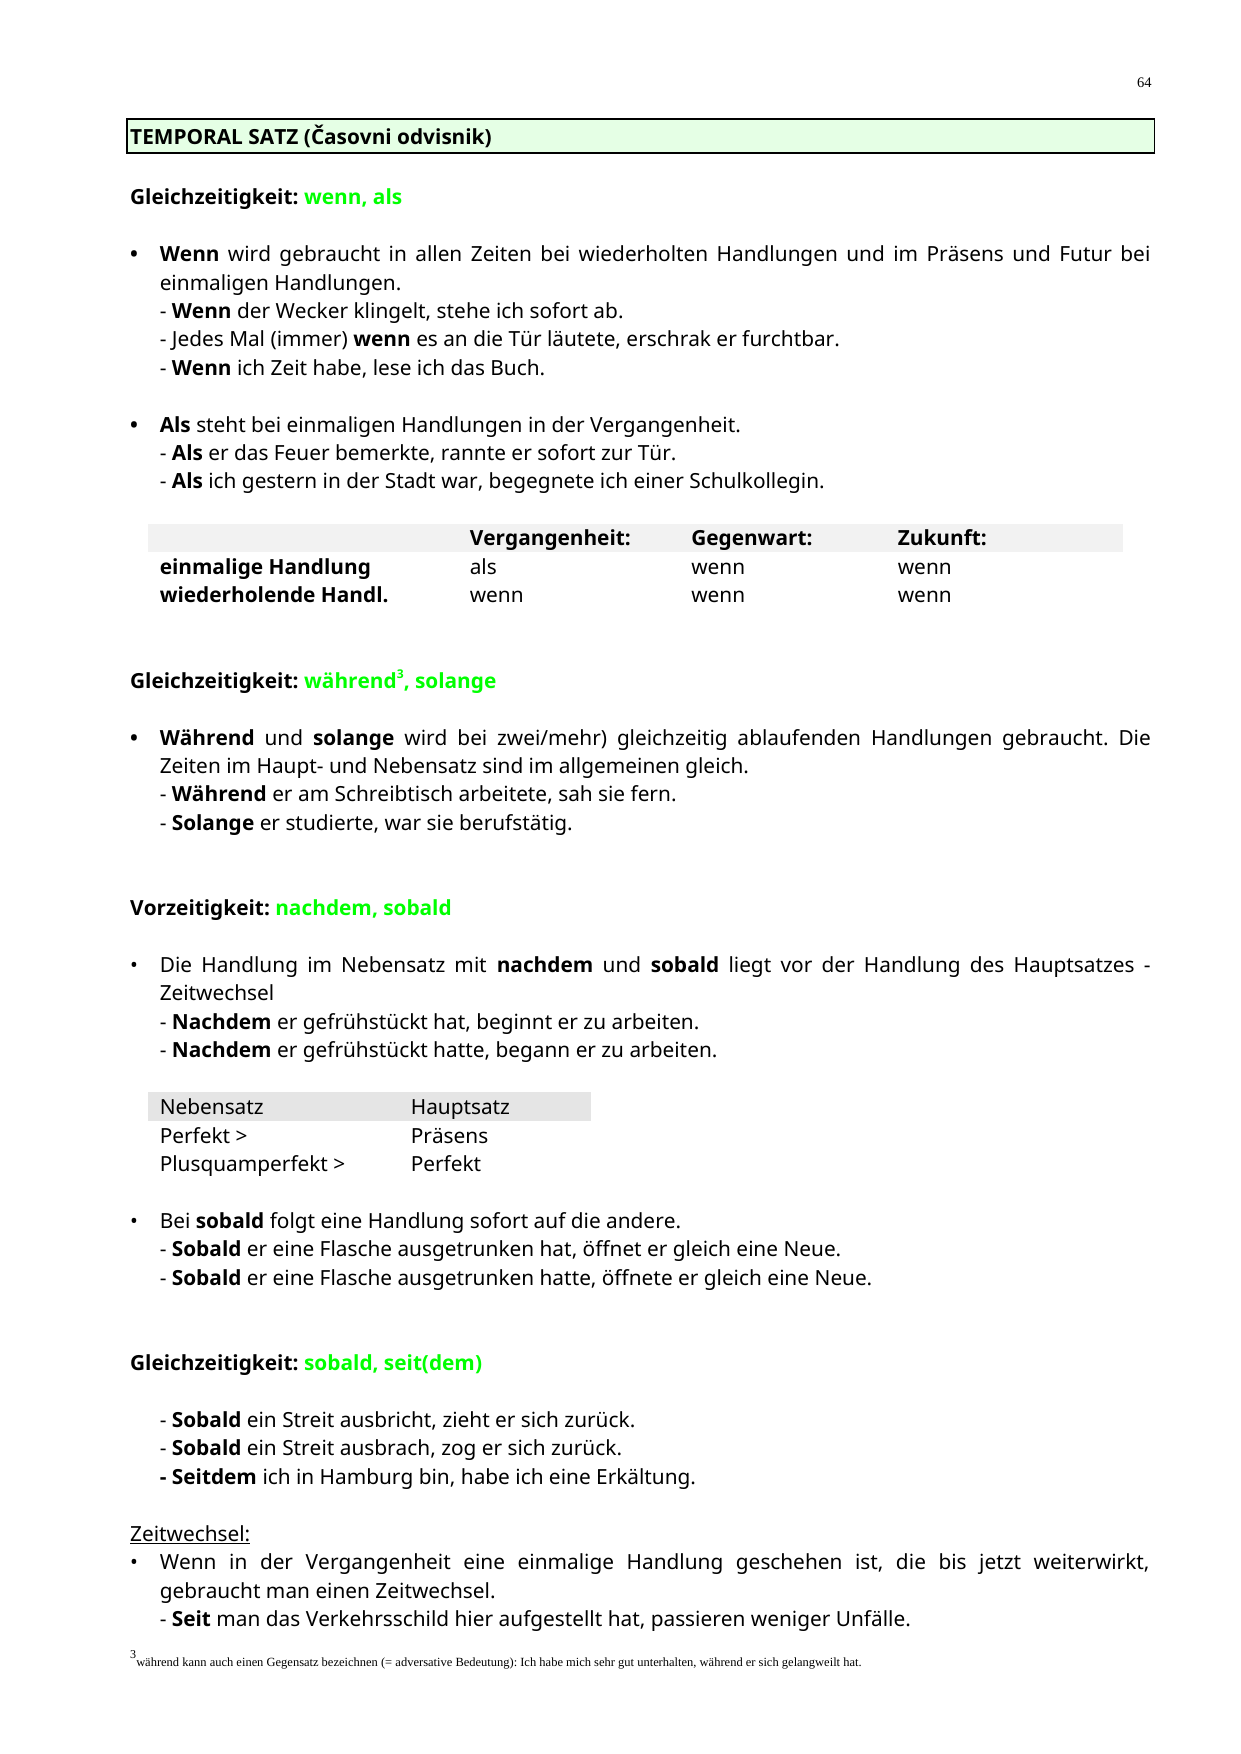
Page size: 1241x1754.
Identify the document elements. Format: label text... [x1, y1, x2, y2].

text - Solange er studierte, war sie berufstätig. [130, 808, 1152, 836]
text • Die Handlung im Nebensatz mit nachdem und sobald liegt vor der Handlung des Hauptsatzes - Zeitwechsel [130, 950, 1152, 1007]
text - Wenn der Wecker klingelt, stehe ich sofort ab. [130, 296, 1152, 324]
table_header [148, 524, 458, 552]
text Temporal satz (Časovni odvisnik) [128, 120, 1154, 152]
text - Jedes Mal (immer) wenn es an die Tür läutete, erschrak er furchtbar. [130, 324, 1152, 353]
text Zeitwechsel: [130, 1519, 1152, 1547]
table_header Nebensatz [148, 1092, 399, 1121]
text während kann auch einen Gegensatz bezeichnen (= adversative Bedeutung): Ich habe mich sehr gut unterhalten, während er sich gelangweilt hat. [130, 1647, 1152, 1671]
text - Wenn ich Zeit habe, lese ich das Buch. [130, 353, 1152, 381]
text Gleichzeitigkeit: wenn, als [130, 182, 1152, 211]
table_cell wenn [680, 552, 886, 580]
table_cell Plusquamperfekt > [148, 1149, 399, 1178]
table_cell wenn [458, 580, 680, 609]
table_cell wiederholende Handl. [148, 580, 458, 609]
table_header Gegenwart: [680, 524, 886, 552]
table_cell wenn [680, 580, 886, 609]
text - Als ich gestern in der Stadt war, begegnete ich einer Schulkollegin. [130, 467, 1152, 495]
table_header Zukunft: [886, 524, 1123, 552]
table_cell wenn [886, 552, 1123, 580]
text - Seit man das Verkehrsschild hier aufgestellt hat, passieren weniger Unfälle. [130, 1604, 1152, 1633]
text - Nachdem er gefrühstückt hat, beginnt er zu arbeiten. [130, 1007, 1152, 1035]
text - Sobald er eine Flasche ausgetrunken hat, öffnet er gleich eine Neue. [130, 1234, 1152, 1263]
text - Seitdem ich in Hamburg bin, habe ich eine Erkältung. [130, 1462, 1152, 1490]
table_header Hauptsatz [399, 1092, 591, 1121]
text • Als steht bei einmaligen Handlungen in der Vergangenheit. [130, 410, 1152, 438]
table_header Vergangenheit: [458, 524, 680, 552]
table_cell wenn [886, 580, 1123, 609]
table_cell Perfekt [399, 1149, 591, 1178]
table_cell einmalige Handlung [148, 552, 458, 580]
table_cell Präsens [399, 1121, 591, 1149]
text Gleichzeitigkeit: während, solange [130, 666, 1152, 694]
text - Als er das Feuer bemerkte, rannte er sofort zur Tür. [130, 438, 1152, 467]
text - Sobald ein Streit ausbrach, zog er sich zurück. [130, 1433, 1152, 1462]
text • Wenn wird gebraucht in allen Zeiten bei wiederholten Handlungen und im Präsens und Futur bei einmaligen Handlungen. [130, 239, 1152, 296]
text Vorzeitigkeit: nachdem, sobald [130, 893, 1152, 922]
text - Sobald ein Streit ausbricht, zieht er sich zurück. [130, 1405, 1152, 1433]
table_cell Perfekt > [148, 1121, 399, 1149]
text • Wenn in der Vergangenheit eine einmalige Handlung geschehen ist, die bis jetzt weiterwirkt, gebraucht man einen Zeitwechsel. [130, 1547, 1152, 1604]
text - Während er am Schreibtisch arbeitete, sah sie fern. [130, 779, 1152, 808]
text • Während und solange wird bei zwei/mehr) gleichzeitig ablaufenden Handlungen gebraucht. Die Zeiten im Haupt- und Nebensatz sind im allgemeinen gleich. [130, 723, 1152, 779]
text - Sobald er eine Flasche ausgetrunken hatte, öffnete er gleich eine Neue. [130, 1263, 1152, 1291]
text - Nachdem er gefrühstückt hatte, begann er zu arbeiten. [130, 1035, 1152, 1064]
table_cell als [458, 552, 680, 580]
text Gleichzeitigkeit: sobald, seit(dem) [130, 1348, 1152, 1377]
text • Bei sobald folgt eine Handlung sofort auf die andere. [130, 1206, 1152, 1234]
